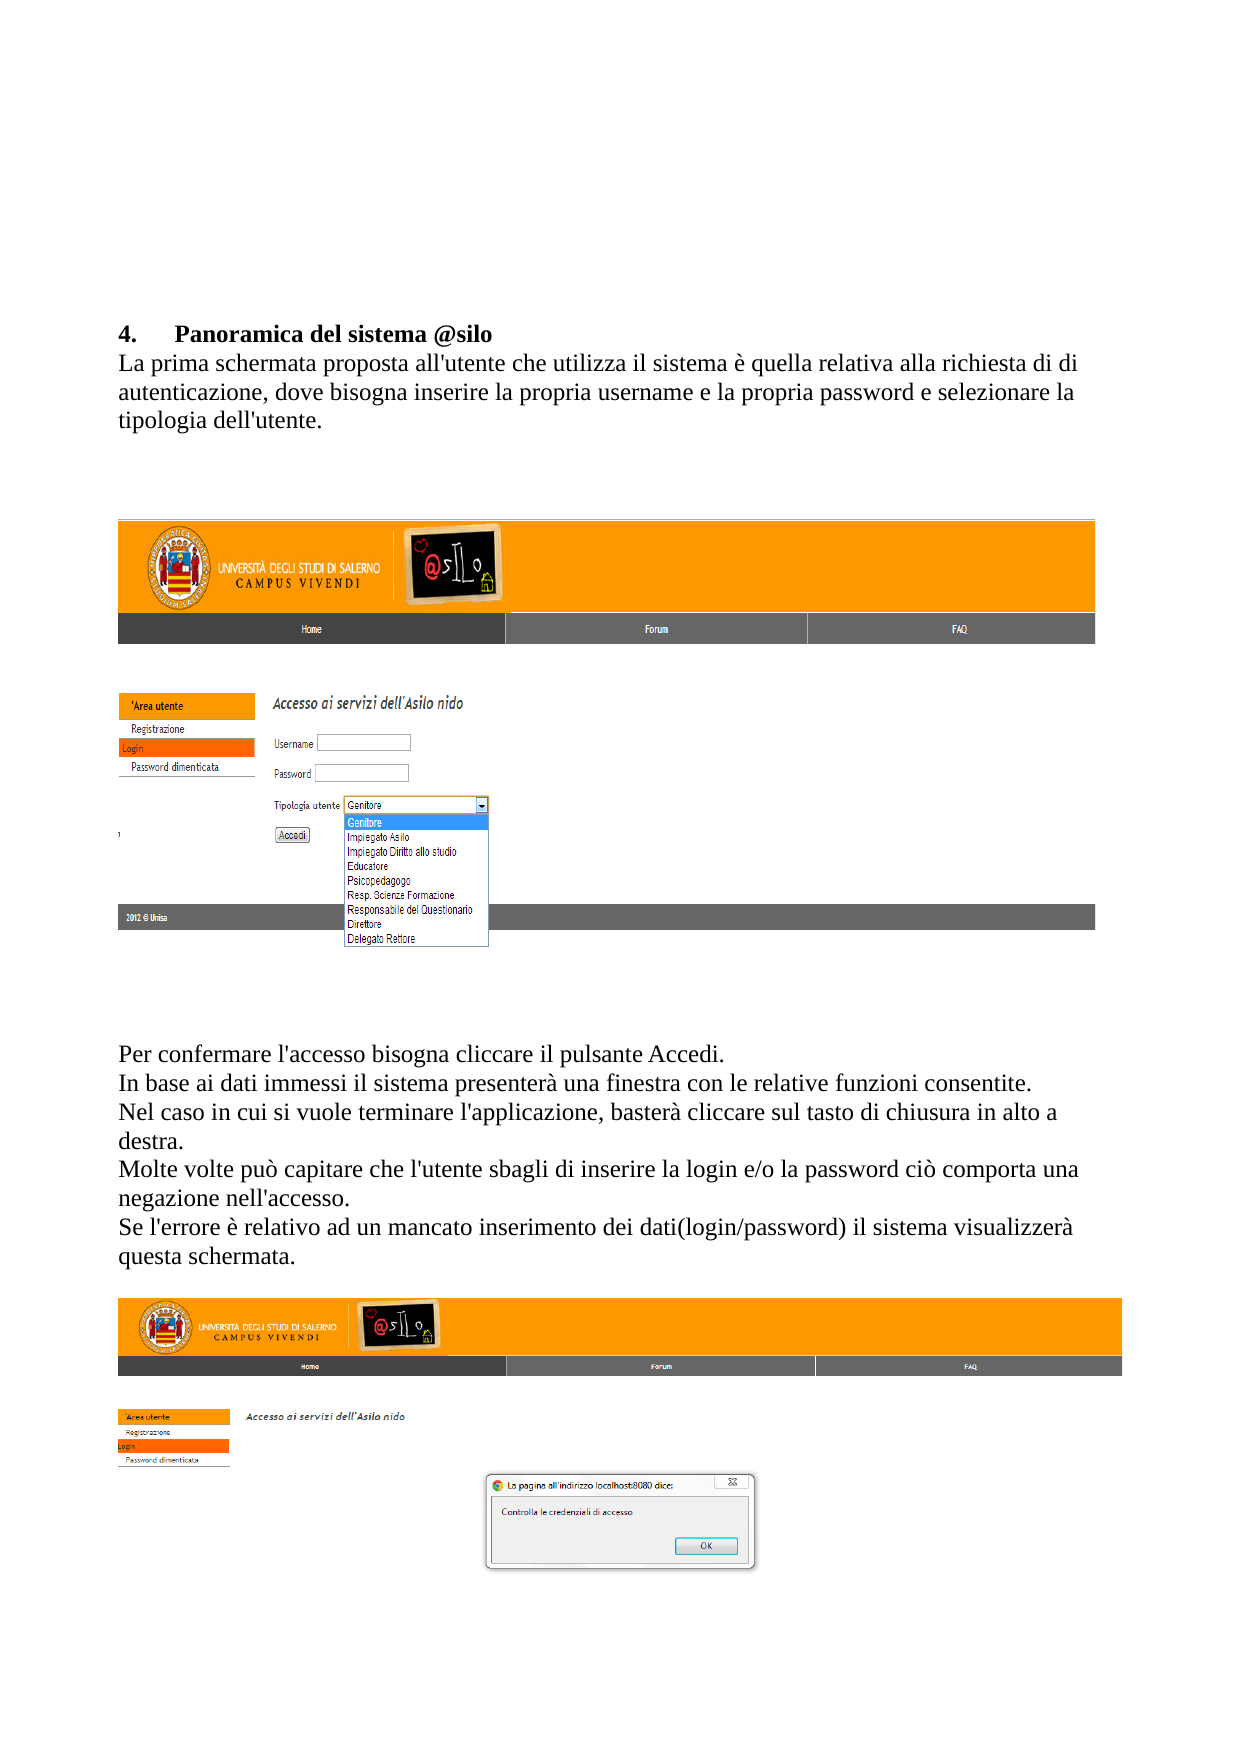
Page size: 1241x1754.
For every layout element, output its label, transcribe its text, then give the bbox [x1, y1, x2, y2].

picture [118, 518, 1096, 982]
text Molte volte può capitare che l'utente sbagli di inserire la login e/o la password ciò comporta una negazione nell'accesso. [118, 1154, 1122, 1212]
text La prima schermata proposta all'utente che utilizza il sistema è quella relativa alla richiesta di di autenticazione, dove bisogna inserire la propria username e la propria password e selezionare la tipologia dell'utente. [118, 348, 1122, 434]
picture [118, 1298, 1123, 1592]
text 4. Panoramica del sistema @silo [118, 319, 1122, 348]
text In base ai dati immessi il sistema presenterà una finestra con le relative funzioni consentite. [118, 1068, 1122, 1097]
text Per confermare l'accesso bisogna cliccare il pulsante Accedi. [118, 1039, 1122, 1068]
text Se l'errore è relativo ad un mancato inserimento dei dati(login/password) il sistema visualizzerà questa schermata. [118, 1212, 1122, 1269]
text Nel caso in cui si vuole terminare l'applicazione, basterà cliccare sul tasto di chiusura in alto a destra. [118, 1097, 1122, 1154]
